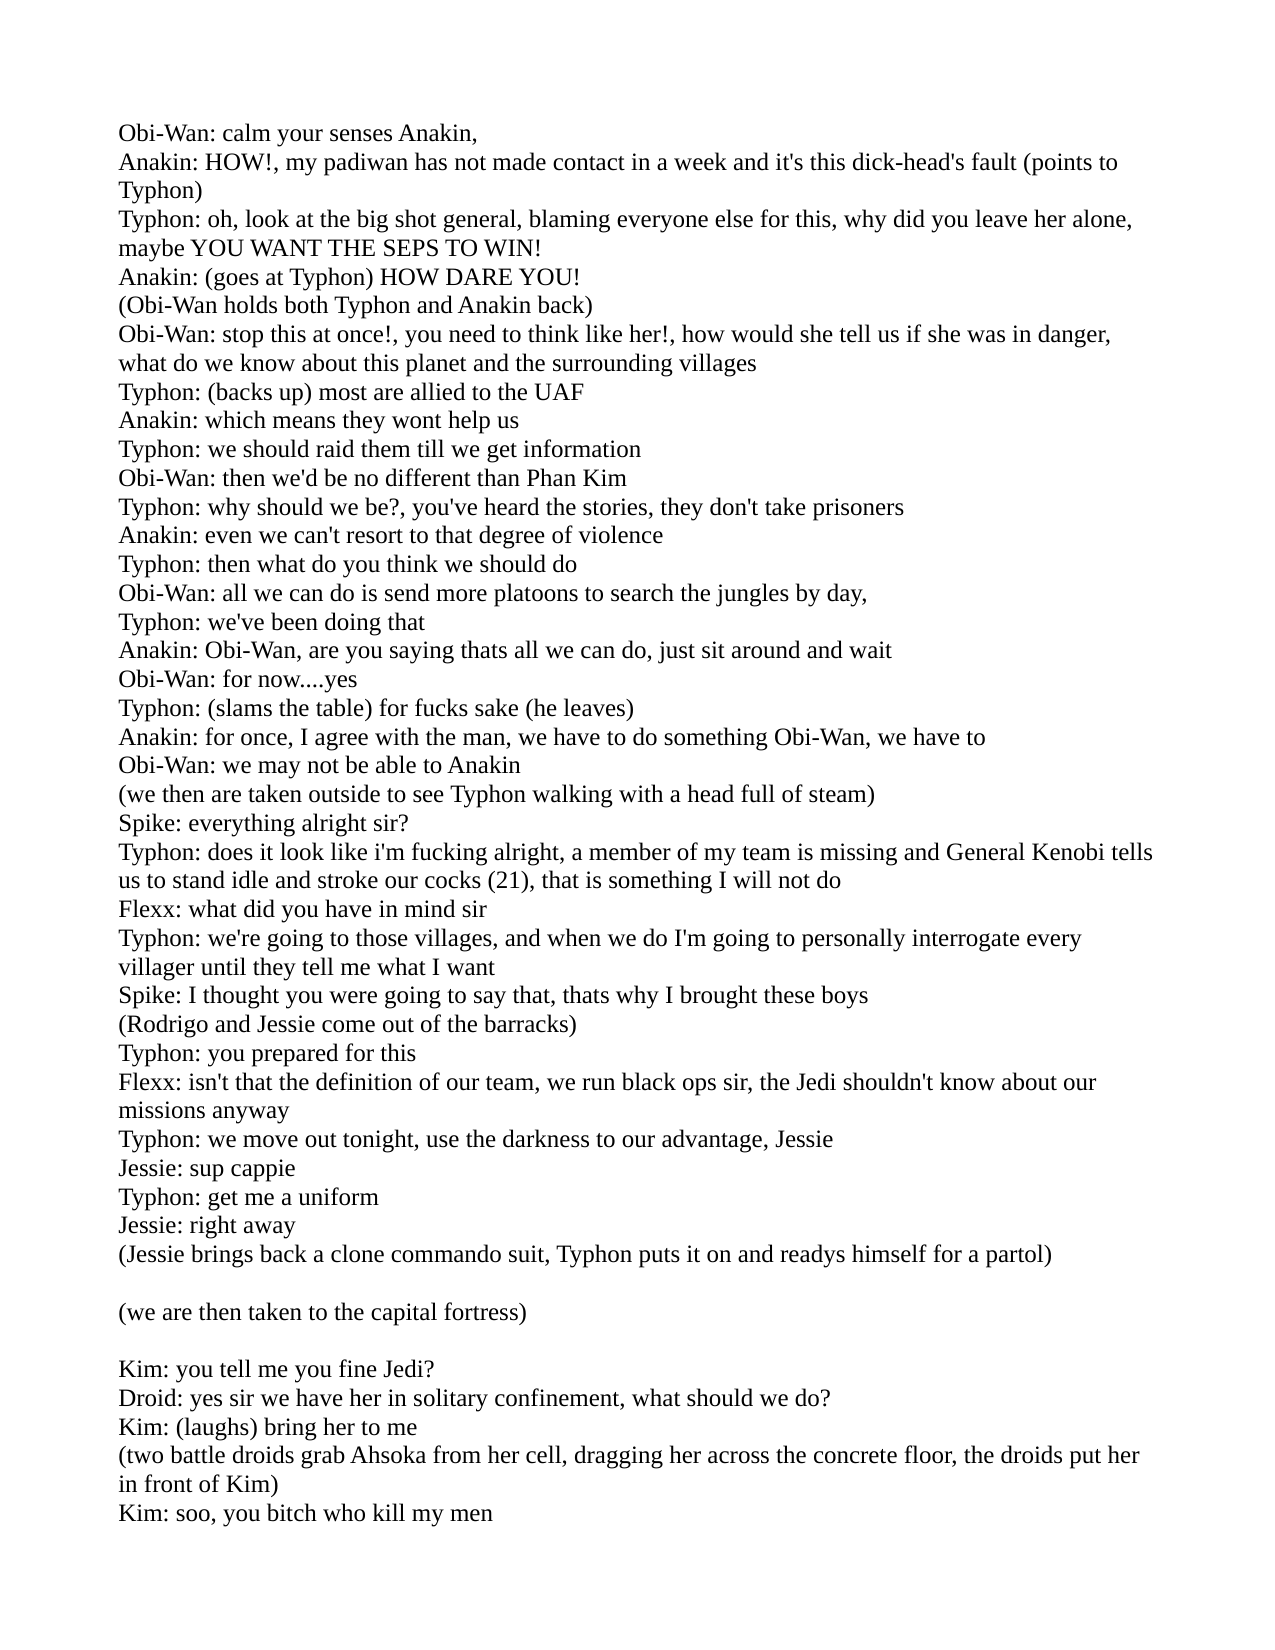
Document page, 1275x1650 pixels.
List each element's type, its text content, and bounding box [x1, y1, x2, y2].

text Obi-Wan: all we can do is send more platoons to search the jungles by day, [118, 578, 1157, 607]
text Anakin: (goes at Typhon) HOW DARE YOU! [118, 262, 1157, 291]
text (we then are taken outside to see Typhon walking with a head full of steam) [118, 779, 1157, 808]
text (two battle droids grab Ahsoka from her cell, dragging her across the concrete floor, the droids put her in front of Kim) [118, 1441, 1157, 1498]
text (we are then taken to the capital fortress) [118, 1297, 1157, 1326]
text Typhon: you prepared for this [118, 1038, 1157, 1067]
text (Obi-Wan holds both Typhon and Anakin back) [118, 291, 1157, 319]
text Anakin: which means they wont help us [118, 406, 1157, 434]
text Anakin: HOW!, my padiwan has not made contact in a week and it's this dick-head's fault (points to Typhon) [118, 147, 1157, 204]
text Obi-Wan: calm your senses Anakin, [118, 118, 1157, 147]
text Obi-Wan: we may not be able to Anakin [118, 751, 1157, 779]
text (Rodrigo and Jessie come out of the barracks) [118, 1009, 1157, 1038]
text Typhon: why should we be?, you've heard the stories, they don't take prisoners [118, 492, 1157, 521]
text Flexx: isn't that the definition of our team, we run black ops sir, the Jedi shouldn't know about our missions anyway [118, 1067, 1157, 1124]
text Kim: soo, you bitch who kill my men [118, 1498, 1157, 1527]
text Obi-Wan: then we'd be no different than Phan Kim [118, 463, 1157, 492]
text Typhon: then what do you think we should do [118, 549, 1157, 578]
text Jessie: right away [118, 1211, 1157, 1239]
text (Jessie brings back a clone commando suit, Typhon puts it on and readys himself for a partol) [118, 1239, 1157, 1268]
text Flexx: what did you have in mind sir [118, 894, 1157, 923]
text Typhon: oh, look at the big shot general, blaming everyone else for this, why did you leave her alone, maybe YOU WANT THE SEPS TO WIN! [118, 204, 1157, 262]
text Kim: (laughs) bring her to me [118, 1412, 1157, 1441]
text Typhon: we move out tonight, use the darkness to our advantage, Jessie [118, 1124, 1157, 1153]
text Jessie: sup cappie [118, 1153, 1157, 1182]
text Typhon: we're going to those villages, and when we do I'm going to personally interrogate every villager until they tell me what I want [118, 923, 1157, 981]
text Typhon: get me a uniform [118, 1182, 1157, 1211]
text Anakin: Obi-Wan, are you saying thats all we can do, just sit around and wait [118, 636, 1157, 664]
text Spike: I thought you were going to say that, thats why I brought these boys [118, 981, 1157, 1009]
text Obi-Wan: for now....yes [118, 664, 1157, 693]
text Droid: yes sir we have her in solitary confinement, what should we do? [118, 1383, 1157, 1412]
text Typhon: we've been doing that [118, 607, 1157, 636]
text Typhon: (slams the table) for fucks sake (he leaves) [118, 693, 1157, 722]
text Typhon: we should raid them till we get information [118, 434, 1157, 463]
text Typhon: does it look like i'm fucking alright, a member of my team is missing and General Kenobi tells us to stand idle and stroke our cocks (21), that is something I will not do [118, 837, 1157, 894]
text Obi-Wan: stop this at once!, you need to think like her!, how would she tell us if she was in danger, what do we know about this planet and the surrounding villages [118, 319, 1157, 377]
text Spike: everything alright sir? [118, 808, 1157, 837]
text Kim: you tell me you fine Jedi? [118, 1354, 1157, 1383]
text Anakin: for once, I agree with the man, we have to do something Obi-Wan, we have to [118, 722, 1157, 751]
text Anakin: even we can't resort to that degree of violence [118, 521, 1157, 549]
text Typhon: (backs up) most are allied to the UAF [118, 377, 1157, 406]
